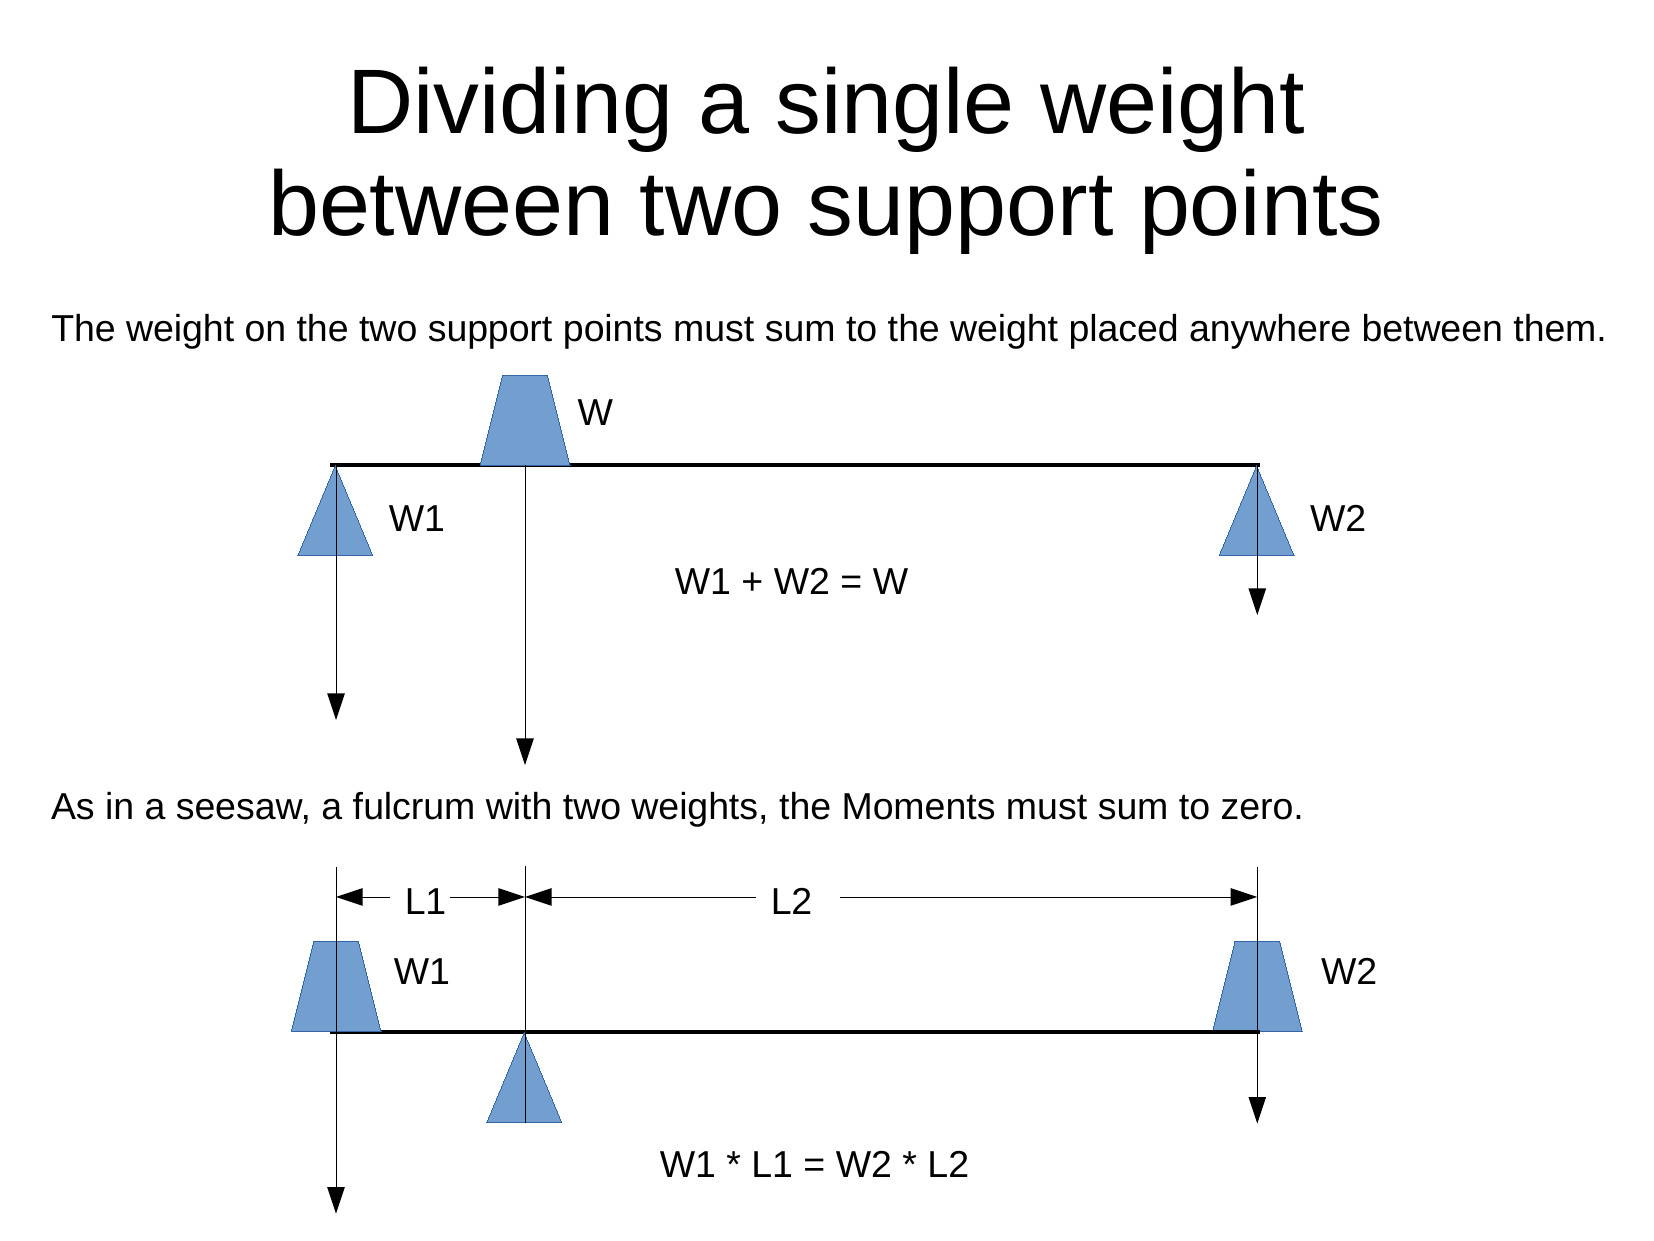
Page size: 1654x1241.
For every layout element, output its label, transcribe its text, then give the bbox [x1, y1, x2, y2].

text_box [337, 941, 382, 1032]
text_box W1 [379, 943, 466, 1001]
text_box [337, 469, 373, 556]
text_box The weight on the two support points must sum to the weight placed anywhere between them. [36, 300, 1623, 358]
text_box [297, 465, 336, 556]
text_box [1258, 468, 1295, 556]
text_box [291, 941, 336, 1032]
text_box L1 [390, 873, 462, 931]
text_box [1212, 941, 1257, 1030]
text_box W2 [1295, 490, 1382, 548]
text_box As in a seesaw, a fulcrum with two weights, the Moments must sum to zero. [36, 778, 1320, 836]
text_box [1258, 941, 1303, 1032]
text_box L2 [756, 873, 828, 931]
text_box W2 [1306, 943, 1393, 1001]
text_box [480, 375, 571, 466]
text_box [486, 1032, 525, 1123]
title Dividing a single weight between two support points [82, 49, 1571, 257]
text_box [1219, 465, 1257, 556]
text_box [526, 1036, 562, 1123]
text_box W1 + W2 = W [660, 553, 924, 611]
text_box W1 [373, 490, 460, 548]
text_box W [562, 384, 629, 441]
text_box W1 * L1 = W2 * L2 [645, 1136, 985, 1194]
